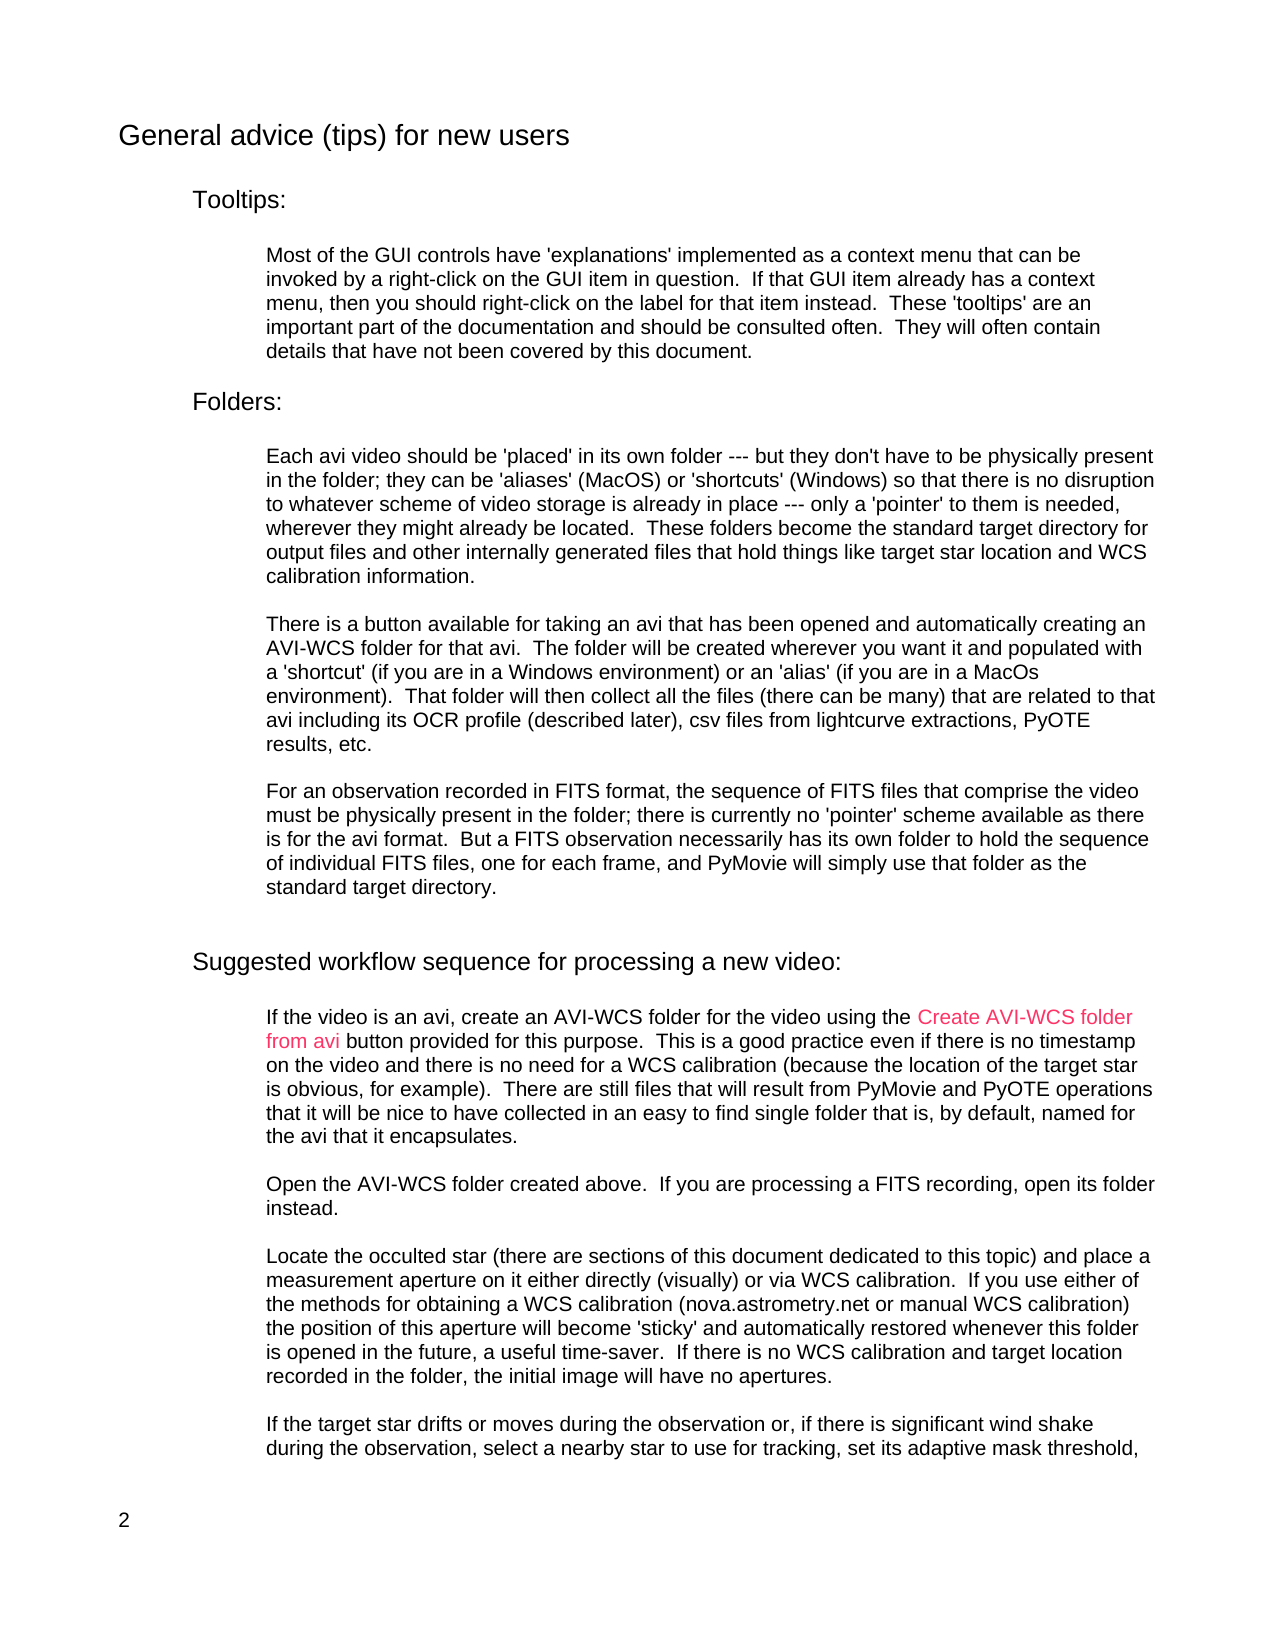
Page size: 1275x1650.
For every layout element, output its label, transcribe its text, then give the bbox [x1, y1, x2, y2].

text If the target star drifts or moves during the observation or, if there is significant wind shake during the observation, select a nearby star to use for tracking, set its adaptive mask threshold, [266, 1412, 1157, 1460]
text Open the AVI-WCS folder created above. If you are processing a FITS recording, open its folder instead. [266, 1172, 1157, 1220]
text If the video is an avi, create an AVI-WCS folder for the video using the Create AVI-WCS folder from avi button provided for this purpose. This is a good practice even if there is no timestamp on the video and there is no need for a WCS calibration (because the location of the target star is obvious, for example). There are still files that will result from PyMovie and PyOTE operations that it will be nice to have collected in an easy to find single folder that is, by default, named for the avi that it encapsulates. [266, 1004, 1157, 1148]
text Tooltips: [192, 185, 1157, 214]
text Each avi video should be 'placed' in its own folder --- but they don't have to be physically present in the folder; they can be 'aliases' (MacOS) or 'shortcuts' (Windows) so that there is no disruption to whatever scheme of video storage is already in place --- only a 'pointer' to them is needed, wherever they might already be located. These folders become the standard target directory for output files and other internally generated files that hold things like target star location and WCS calibration information. [266, 444, 1157, 588]
text For an observation recorded in FITS format, the sequence of FITS files that comprise the video must be physically present in the folder; there is currently no 'pointer' scheme available as there is for the avi format. But a FITS observation necessarily has its own folder to hold the sequence of individual FITS files, one for each frame, and PyMovie will simply use that folder as the standard target directory. [266, 779, 1157, 899]
text Locate the occulted star (there are sections of this document dedicated to this topic) and place a measurement aperture on it either directly (visually) or via WCS calibration. If you use either of the methods for obtaining a WCS calibration (nova.astrometry.net or manual WCS calibration) the position of this aperture will become 'sticky' and automatically restored whenever this folder is opened in the future, a useful time-saver. If there is no WCS calibration and target location recorded in the folder, the initial image will have no apertures. [266, 1244, 1157, 1388]
text General advice (tips) for new users [118, 118, 1157, 152]
text There is a button available for taking an avi that has been opened and automatically creating an AVI-WCS folder for that avi. The folder will be created wherever you want it and populated with a 'shortcut' (if you are in a Windows environment) or an 'alias' (if you are in a MacOs environment). That folder will then collect all the files (there can be many) that are related to that avi including its OCR profile (described later), csv files from lightcurve extractions, PyOTE results, etc. [266, 612, 1157, 755]
text Most of the GUI controls have 'explanations' implemented as a context menu that can be invoked by a right-click on the GUI item in question. If that GUI item already has a context menu, then you should right-click on the label for that item instead. These 'tooltips' are an important part of the documentation and should be consulted often. They will often contain details that have not been covered by this document. [266, 243, 1157, 362]
text Suggested workflow sequence for processing a new video: [192, 947, 1157, 976]
text Folders: [192, 386, 1157, 415]
